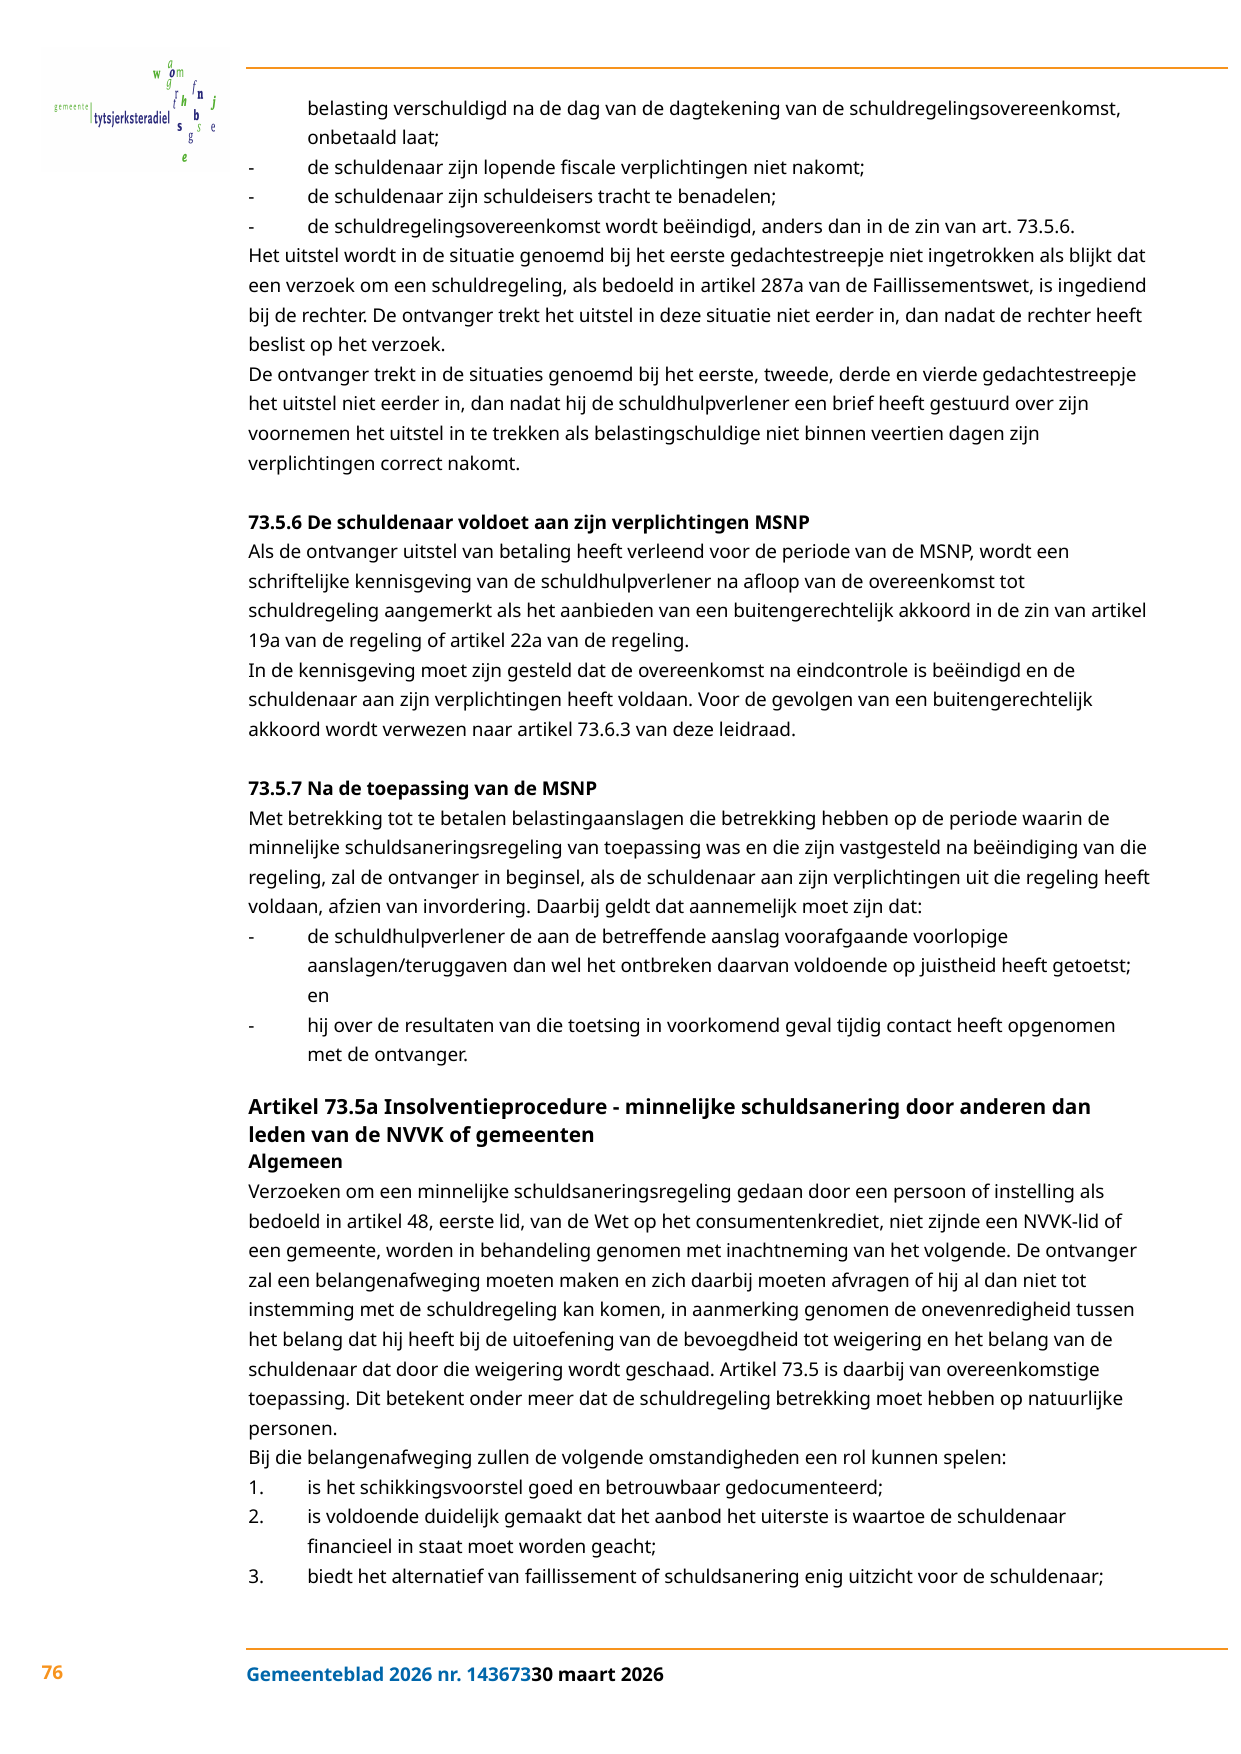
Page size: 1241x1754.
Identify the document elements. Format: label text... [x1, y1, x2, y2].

text 73.5.7 Na de toepassing van de MSNP [248, 775, 1152, 801]
text 73.5.6 De schuldenaar voldoet aan zijn verplichtingen MSNP [248, 509, 1152, 535]
text Met betrekking tot te betalen belastingaanslagen die betrekking hebben op de periode waarin de minnelijke schuldsaneringsregeling van toepassing was en die zijn vastgesteld na beëindiging van die regeling, zal de ontvanger in beginsel, als de schuldenaar aan zijn verplichtingen uit die regeling heeft voldaan, afzien van invordering. Daarbij geldt dat aannemelijk moet zijn dat: [248, 805, 1152, 919]
text Het uitstel wordt in de situatie genoemd bij het eerste gedachtestreepje niet ingetrokken als blijkt dat een verzoek om een schuldregeling, als bedoeld in artikel 287a van de Faillissementswet, is ingediend bij de rechter. De ontvanger trekt het uitstel in deze situatie niet eerder in, dan nadat de rechter heeft beslist op het verzoek. [248, 243, 1152, 357]
list hij over de resultaten van die toetsing in voorkomend geval tijdig contact heeft opgenomen met de ontvanger. [248, 1012, 1152, 1067]
text Verzoeken om een minnelijke schuldsaneringsregeling gedaan door een persoon of instelling als bedoeld in artikel 48, eerste lid, van de Wet op het consumentenkrediet, niet zijnde een NVVK-lid of een gemeente, worden in behandeling genomen met inachtneming van het volgende. De ontvanger zal een belangenafweging moeten maken en zich daarbij moeten afvragen of hij al dan niet tot instemming met de schuldregeling kan komen, in aanmerking genomen de onevenredigheid tussen het belang dat hij heeft bij de uitoefening van de bevoegdheid tot weigering en het belang van de schuldenaar dat door die weigering wordt geschaad. Artikel 73.5 is daarbij van overeenkomstige toepassing. Dit betekent onder meer dat de schuldregeling betrekking moet hebben op natuurlijke personen. [248, 1178, 1152, 1441]
list de schuldhulpverlener de aan de betreffende aanslag voorafgaande voorlopige aanslagen/teruggaven dan wel het ontbreken daarvan voldoende op juistheid heeft getoetst; en [248, 923, 1152, 1008]
text Bij die belangenafweging zullen de volgende omstandigheden een rol kunnen spelen: [248, 1444, 1152, 1470]
list de schuldregelingsovereenkomst wordt beëindigd, anders dan in de zin van art. 73.5.6. [248, 213, 1152, 239]
list is het schikkingsvoorstel goed en betrouwbaar gedocumenteerd; [248, 1474, 1152, 1500]
list de schuldenaar zijn lopende fiscale verplichtingen niet nakomt; [248, 154, 1152, 180]
text Artikel 73.5a Insolventieprocedure - minnelijke schuldsanering door anderen dan leden van de NVVK of gemeenten [248, 1092, 1152, 1149]
text Als de ontvanger uitstel van betaling heeft verleend voor de periode van de MSNP, wordt een schriftelijke kennisgeving van de schuldhulpverlener na afloop van de overeenkomst tot schuldregeling aangemerkt als het aanbieden van een buitengerechtelijk akkoord in de zin van artikel 19a van de regeling of artikel 22a van de regeling. [248, 538, 1152, 653]
text In de kennisgeving moet zijn gesteld dat de overeenkomst na eindcontrole is beëindigd en de schuldenaar aan zijn verplichtingen heeft voldaan. Voor de gevolgen van een buitengerechtelijk akkoord wordt verwezen naar artikel 73.6.3 van deze leidraad. [248, 657, 1152, 742]
list de schuldenaar zijn schuldeisers tracht te benadelen; [248, 183, 1152, 209]
picture [41, 47, 231, 172]
text De ontvanger trekt in de situaties genoemd bij het eerste, tweede, derde en vierde gedachtestreepje het uitstel niet eerder in, dan nadat hij de schuldhulpverlener een brief heeft gestuurd over zijn voornemen het uitstel in te trekken als belastingschuldige niet binnen veertien dagen zijn verplichtingen correct nakomt. [248, 361, 1152, 476]
list biedt het alternatief van faillissement of schuldsanering enig uitzicht voor de schuldenaar; [248, 1563, 1152, 1589]
text Algemeen [248, 1149, 1152, 1174]
list is voldoende duidelijk gemaakt dat het aanbod het uiterste is waartoe de schuldenaar financieel in staat moet worden geacht; [248, 1504, 1152, 1559]
list belasting verschuldigd na de dag van de dagtekening van de schuldregelingsovereenkomst, onbetaald laat; [248, 95, 1152, 150]
